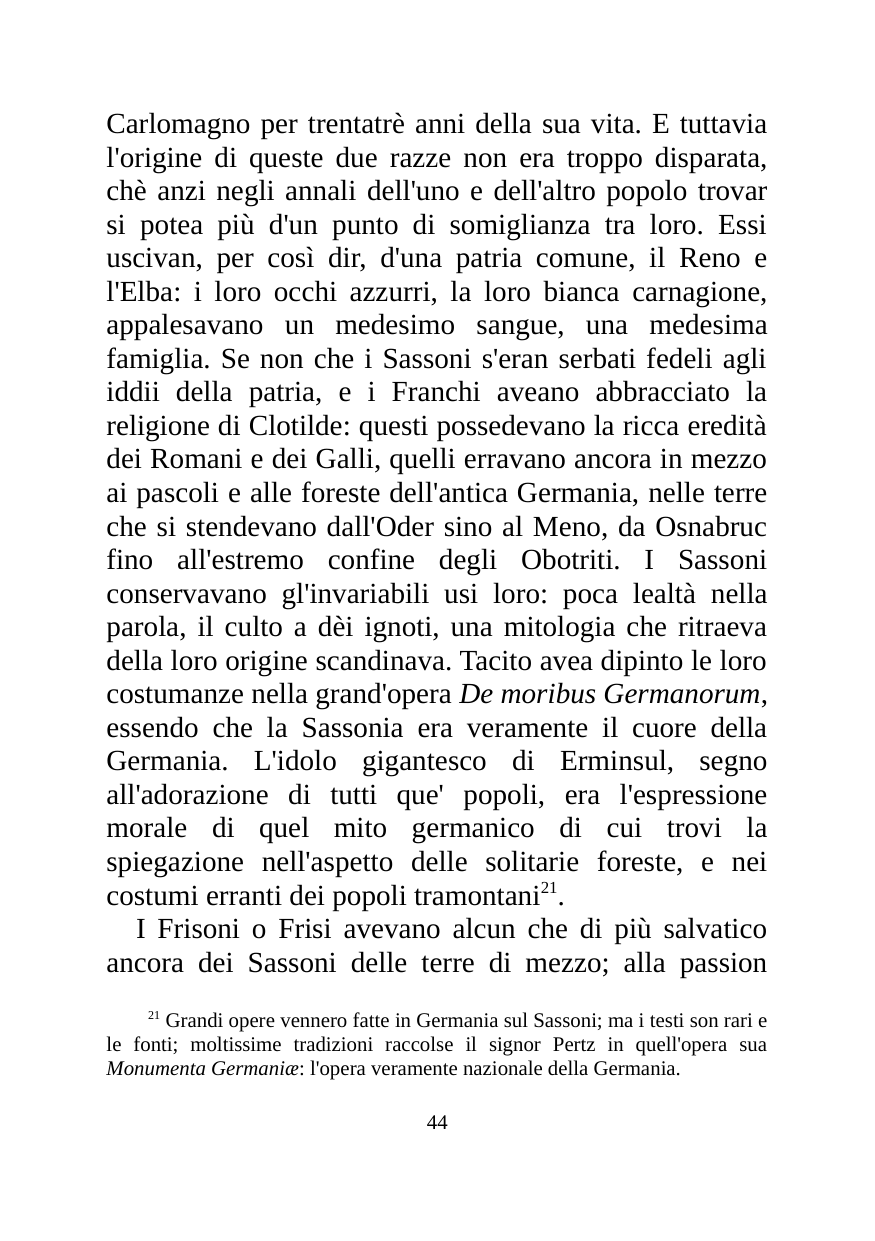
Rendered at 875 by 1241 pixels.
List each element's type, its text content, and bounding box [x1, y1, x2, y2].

text I Frisoni o Frisi avevano alcun che di più salvatico ancora dei Sassoni delle terre di mezzo; alla passion [106, 911, 768, 978]
text Carlomagno per trentatrè anni della sua vita. E tuttavia l'origine di queste due razze non era troppo disparata, chè anzi negli annali dell'uno e dell'altro popolo trovar si potea più d'un punto di somiglianza tra loro. Essi uscivan, per così dir, d'una patria comune, il Reno e l'Elba: i loro occhi azzurri, la loro bianca carnagione, appalesavano un medesimo sangue, una medesima famiglia. Se non che i Sassoni s'eran serbati fedeli agli iddii della patria, e i Franchi aveano abbracciato la religione di Clotilde: questi possedevano la ricca eredità dei Romani e dei Galli, quelli erravano ancora in mezzo ai pascoli e alle foreste dell'antica Germania, nelle terre che si stendevano dall'Oder sino al Meno, da Osnabruc fino all'estremo confine degli Obotriti. I Sassoni conservavano gl'invariabili usi loro: poca lealtà nella parola, il culto a dèi ignoti, una mitologia che ritraeva della loro origine scandinava. Tacito avea dipinto le loro costumanze nella grand'opera De moribus Germanorum, essendo che la Sassonia era veramente il cuore della Germania. L'idolo gigantesco di Erminsul, segno all'adorazione di tutti que' popoli, era l'espressione morale di quel mito germanico di cui trovi la spiegazione nell'aspetto delle solitarie foreste, e nei costumi erranti dei popoli tramontani. [106, 106, 768, 911]
text Grandi opere vennero fatte in Germania sul Sassoni; ma i testi son rari e le fonti; moltissime tradizioni raccolse il signor Pertz in quell'opera sua Monumenta Germaniæ: l'opera veramente nazionale della Germania. [106, 1008, 768, 1080]
